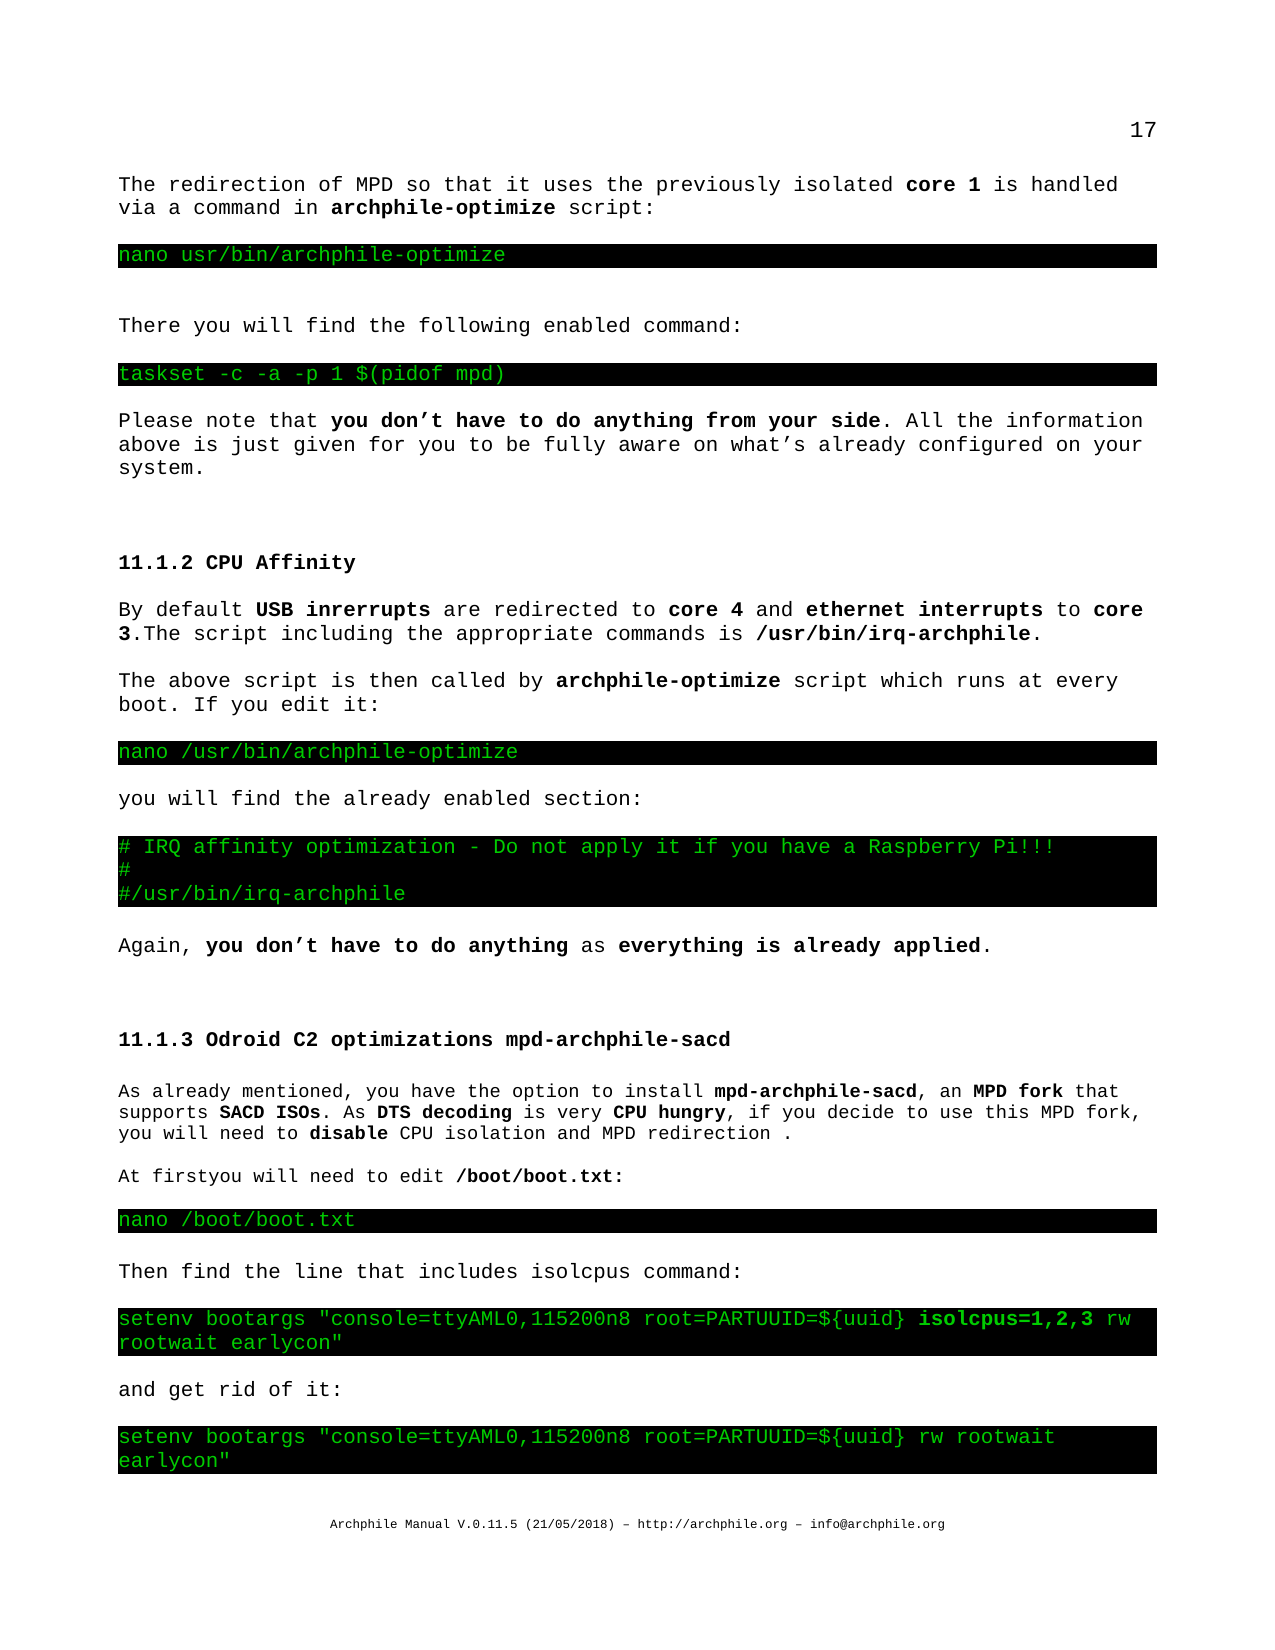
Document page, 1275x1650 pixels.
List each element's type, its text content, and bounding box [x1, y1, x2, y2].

text you will find the already enabled section: [118, 788, 1157, 812]
text Please note that you don’t have to do anything from your side. All the information above is just given for you to be fully aware on what’s already configured on your system. [118, 410, 1157, 481]
text setenv bootargs "console=ttyAML0,115200n8 root=PARTUUID=${uuid} rw rootwait earlycon" [118, 1426, 1157, 1474]
text There you will find the following enabled command: [118, 315, 1157, 339]
text # [118, 859, 1157, 883]
text taskset -c -a -p 1 $(pidof mpd) [118, 363, 1157, 386]
text As already mentioned, you have the option to install mpd-archphile-sacd, an MPD fork that supports SACD ISOs. As DTS decoding is very CPU hungry, if you decide to use this MPD fork, you will need to disable CPU isolation and MPD redirection . [118, 1081, 1157, 1145]
text At firstyou will need to edit /boot/boot.txt: [118, 1166, 1157, 1188]
text nano /boot/boot.txt [118, 1209, 1157, 1233]
text By default USB inrerrupts are redirected to core 4 and ethernet interrupts to core 3.The script including the appropriate commands is /usr/bin/irq-archphile. [118, 599, 1157, 646]
text and get rid of it: [118, 1379, 1157, 1403]
text setenv bootargs "console=ttyAML0,115200n8 root=PARTUUID=${uuid} isolcpus=1,2,3 rw rootwait earlycon" [118, 1308, 1157, 1356]
text Then find the line that includes isolcpus command: [118, 1261, 1157, 1284]
text The redirection of MPD so that it uses the previously isolated core 1 is handled via a command in archphile-optimize script: [118, 173, 1157, 221]
text nano usr/bin/archphile-optimize [118, 244, 1157, 268]
text #/usr/bin/irq-archphile [118, 883, 1157, 907]
text 11.1.2 CPU Affinity [118, 552, 1157, 576]
text The above script is then called by archphile-optimize script which runs at every boot. If you edit it: [118, 670, 1157, 717]
text nano /usr/bin/archphile-optimize [118, 741, 1157, 765]
text Again, you don’t have to do anything as everything is already applied. [118, 935, 1157, 958]
text 11.1.3 Odroid C2 optimizations mpd-archphile-sacd [118, 1029, 1157, 1053]
text # IRQ affinity optimization - Do not apply it if you have a Raspberry Pi!!! [118, 836, 1157, 859]
